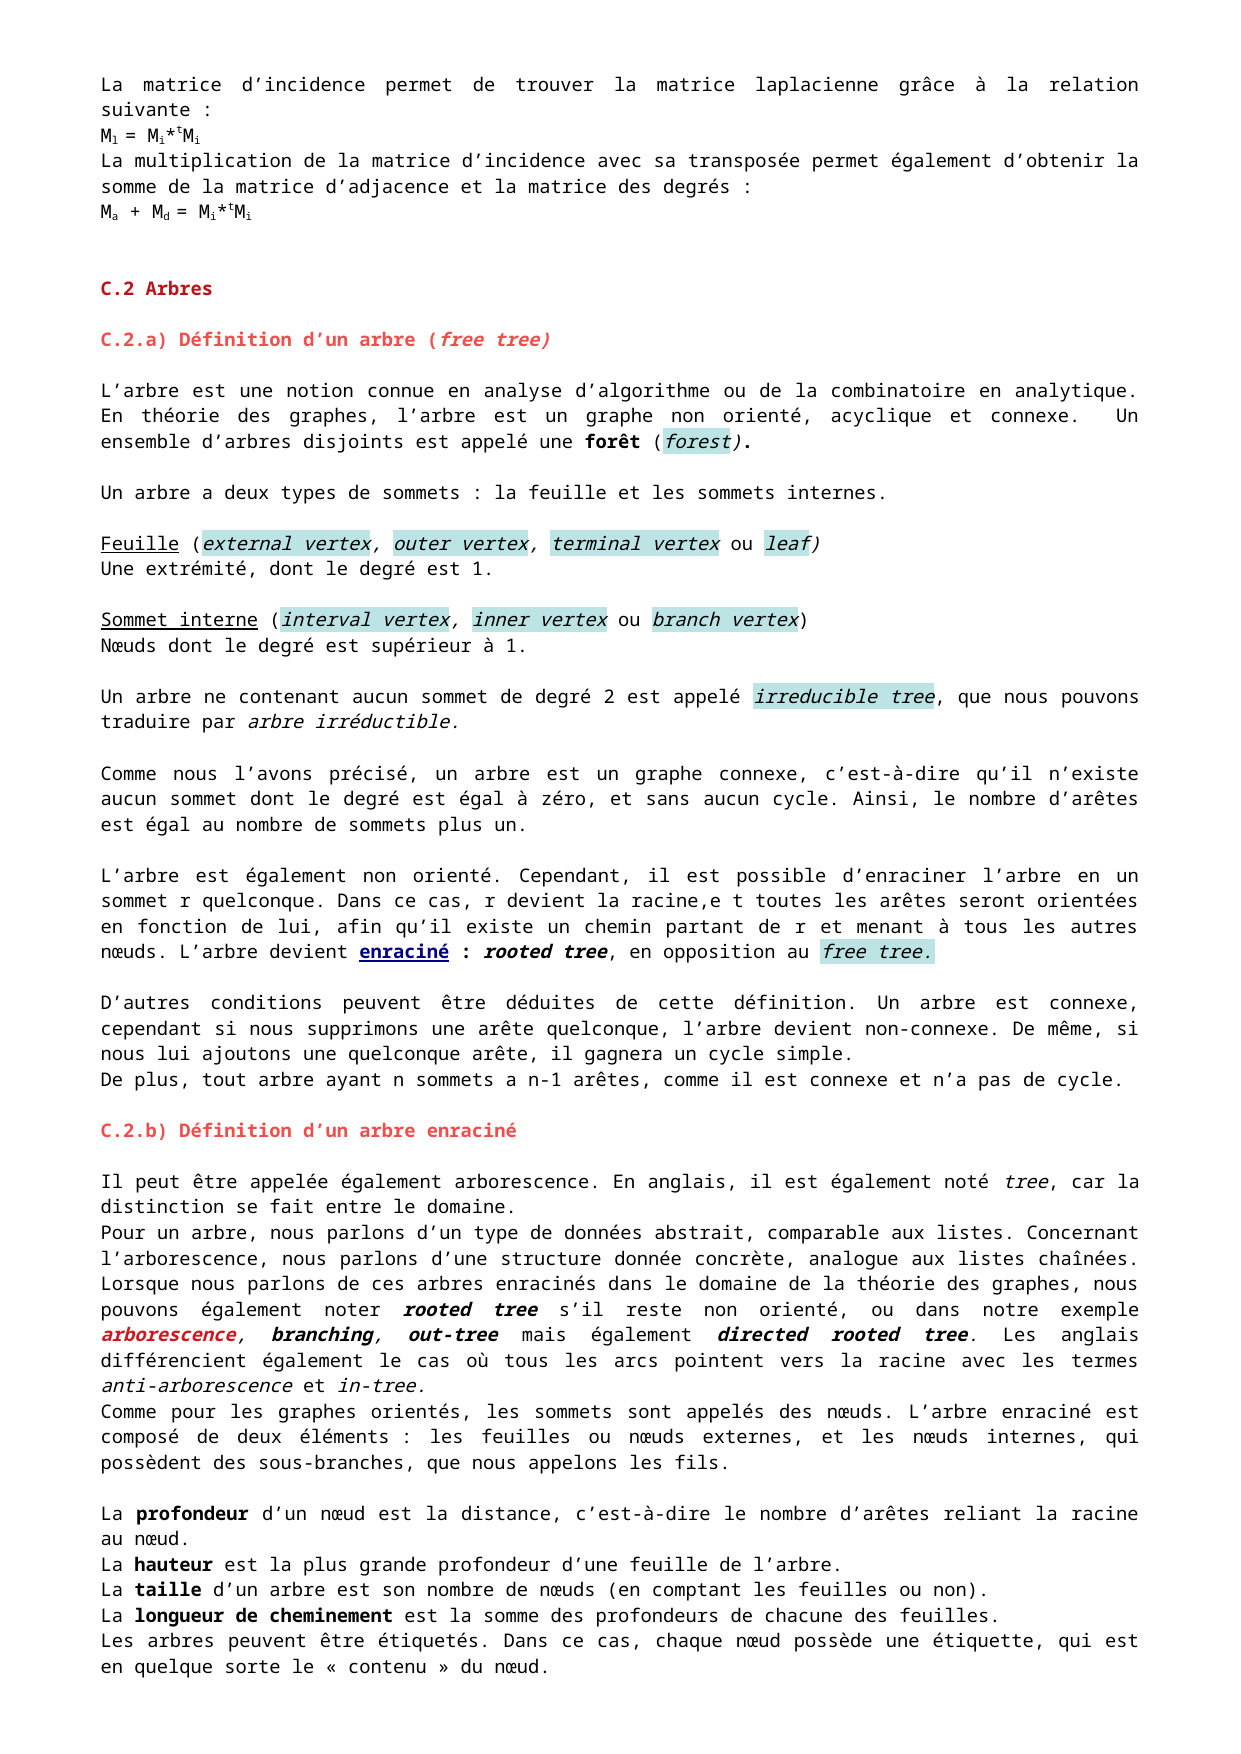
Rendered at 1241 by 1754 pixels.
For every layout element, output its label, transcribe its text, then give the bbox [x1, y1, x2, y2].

list Les arbres peuvent être étiquetés. Dans ce cas, chaque nœud possède une étiquette, qui est en quelque sorte le « contenu » du nœud. [100, 1628, 1140, 1679]
list L’arbre est une notion connue en analyse d’algorithme ou de la combinatoire en analytique. En théorie des graphes, l’arbre est un graphe non orienté, acyclique et connexe. Un ensemble d’arbres disjoints est appelé une forêt (forest). [100, 377, 1140, 454]
list D’autres conditions peuvent être déduites de cette définition. Un arbre est connexe, cependant si nous supprimons une arête quelconque, l’arbre devient non-connexe. De même, si nous lui ajoutons une quelconque arête, il gagnera un cycle simple. [100, 989, 1140, 1066]
text Il peut être appelée également arborescence. En anglais, il est également noté tree, car la distinction se fait entre le domaine. [100, 1168, 1140, 1219]
list Un arbre ne contenant aucun sommet de degré 2 est appelé irreducible tree, que nous pouvons traduire par arbre irréductible. [100, 683, 1140, 734]
list De plus, tout arbre ayant n sommets a n-1 arêtes, comme il est connexe et n’a pas de cycle. [100, 1066, 1140, 1092]
list Ml = Mi*tMi [100, 122, 1140, 147]
list La multiplication de la matrice d’incidence avec sa transposée permet également d’obtenir la somme de la matrice d’adjacence et la matrice des degrés : [100, 147, 1140, 198]
list Comme nous l’avons précisé, un arbre est un graphe connexe, c’est-à-dire qu’il n’existe aucun sommet dont le degré est égal à zéro, et sans aucun cycle. Ainsi, le nombre d’arêtes est égal au nombre de sommets plus un. [100, 760, 1140, 836]
text C.2.a) Définition d’un arbre (free tree) [100, 326, 1140, 352]
list Feuille (external vertex, outer vertex, terminal vertex ou leaf) [100, 530, 1140, 556]
list Un arbre a deux types de sommets : la feuille et les sommets internes. [100, 479, 1140, 505]
list Nœuds dont le degré est supérieur à 1. [100, 632, 1140, 658]
list La taille d’un arbre est son nombre de nœuds (en comptant les feuilles ou non). [100, 1577, 1140, 1602]
list Ma + Md = Mi*tMi [100, 198, 1140, 224]
list La longueur de cheminement est la somme des profondeurs de chacune des feuilles. [100, 1602, 1140, 1628]
text Pour un arbre, nous parlons d’un type de données abstrait, comparable aux listes. Concernant l’arborescence, nous parlons d’une structure donnée concrète, analogue aux listes chaînées. Lorsque nous parlons de ces arbres enracinés dans le domaine de la théorie des graphes, nous pouvons également noter rooted tree s’il reste non orienté, ou dans notre exemple arborescence, branching, out-tree mais également directed rooted tree. Les anglais différencient également le cas où tous les arcs pointent vers la racine avec les termes anti-arborescence et in-tree. [100, 1219, 1140, 1398]
list Sommet interne (interval vertex, inner vertex ou branch vertex) [100, 607, 1140, 632]
text C.2 Arbres [100, 275, 1140, 301]
list La profondeur d’un nœud est la distance, c’est-à-dire le nombre d’arêtes reliant la racine au nœud. [100, 1500, 1140, 1551]
list Comme pour les graphes orientés, les sommets sont appelés des nœuds. L’arbre enraciné est composé de deux éléments : les feuilles ou nœuds externes, et les nœuds internes, qui possèdent des sous-branches, que nous appelons les fils. [100, 1398, 1140, 1474]
list Une extrémité, dont le degré est 1. [100, 556, 1140, 581]
text C.2.b) Définition d’un arbre enraciné [100, 1117, 1140, 1143]
list La hauteur est la plus grande profondeur d’une feuille de l’arbre. [100, 1551, 1140, 1577]
list La matrice d’incidence permet de trouver la matrice laplacienne grâce à la relation suivante : [100, 71, 1140, 122]
list L’arbre est également non orienté. Cependant, il est possible d’enraciner l’arbre en un sommet r quelconque. Dans ce cas, r devient la racine,e t toutes les arêtes seront orientées en fonction de lui, afin qu’il existe un chemin partant de r et menant à tous les autres nœuds. L’arbre devient enraciné : rooted tree, en opposition au free tree. [100, 862, 1140, 964]
